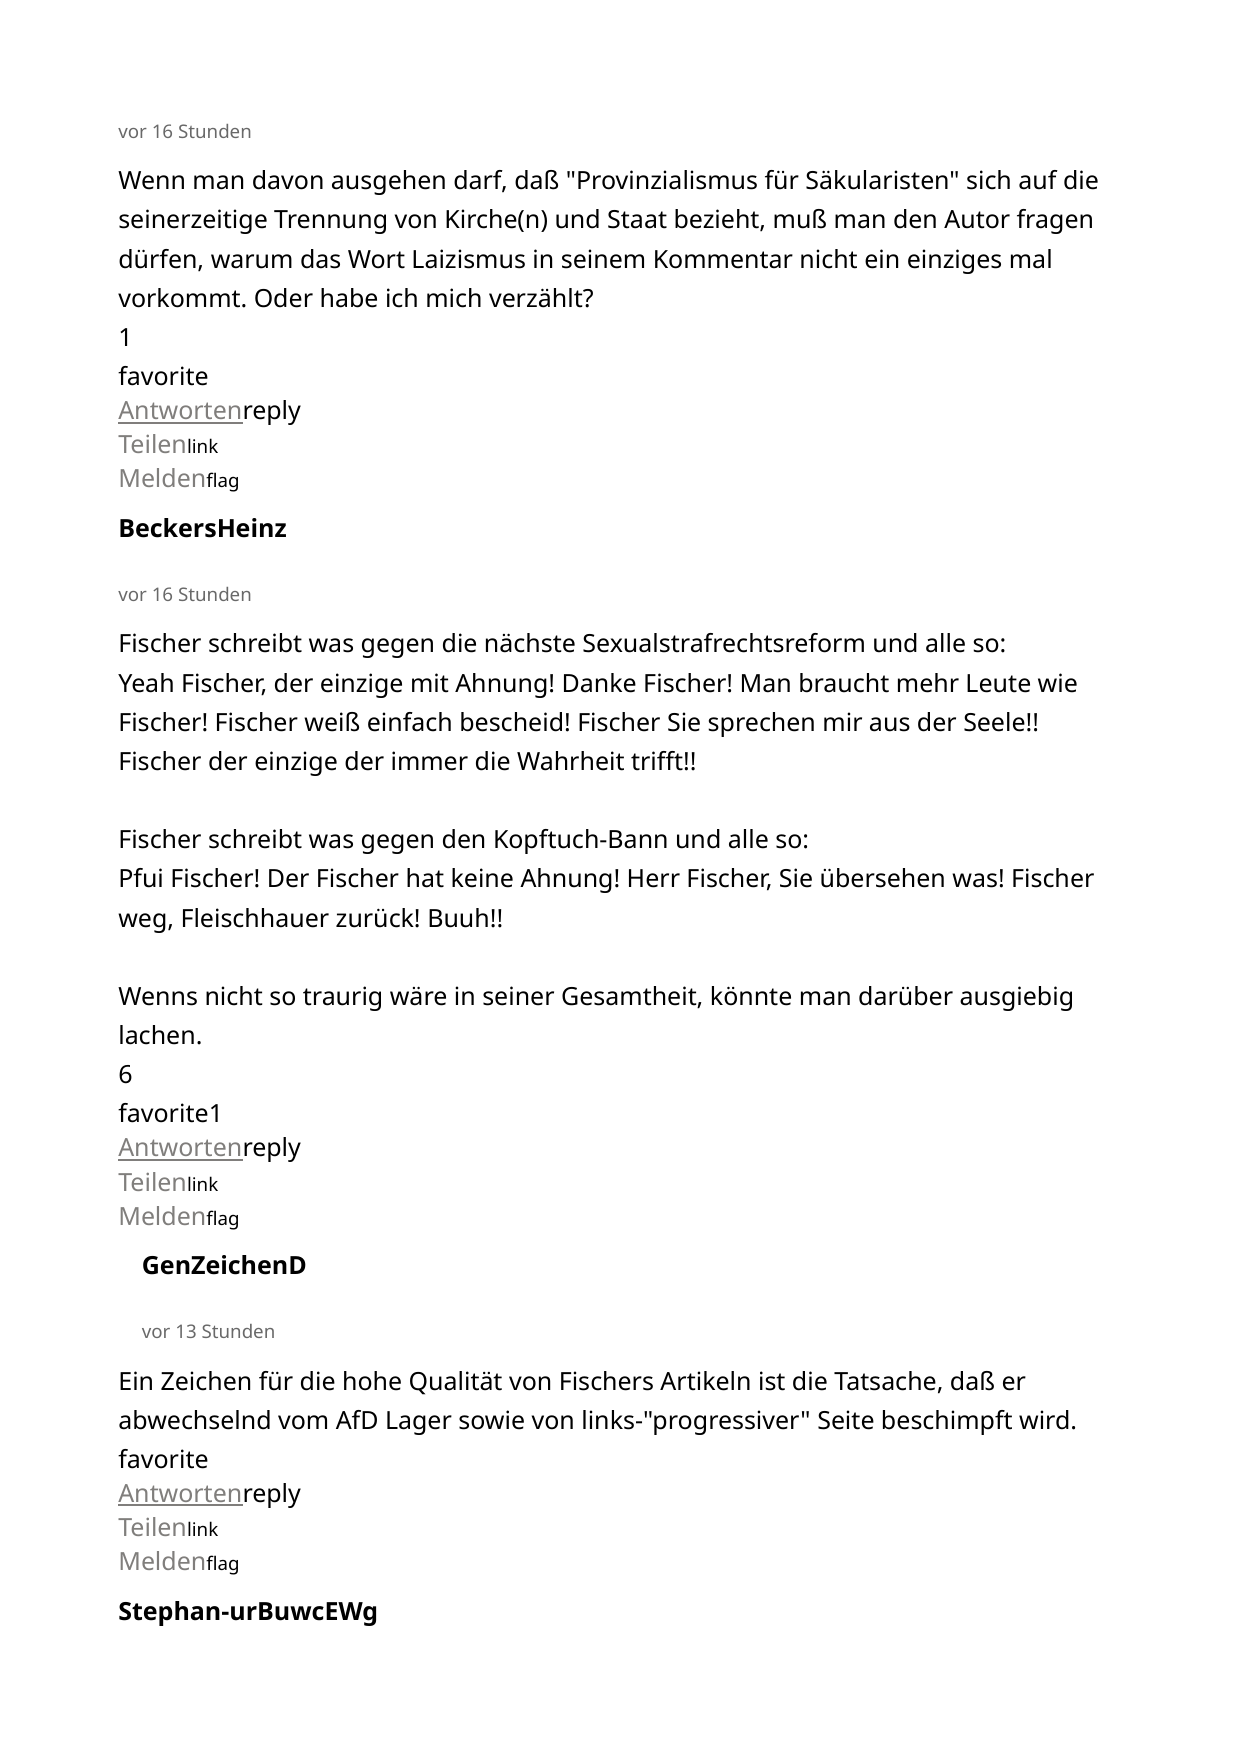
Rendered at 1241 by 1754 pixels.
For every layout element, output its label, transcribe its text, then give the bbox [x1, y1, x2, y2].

text Antwortenreply [118, 1130, 1122, 1164]
text Ein Zeichen für die hohe Qualität von Fischers Artikeln ist die Tatsache, daß er abwechselnd vom AfD Lager sowie von links-"progressiver" Seite beschimpft wird. [118, 1363, 1122, 1436]
text Meldenflag [118, 461, 1122, 495]
text Stephan-urBuwcEWg [118, 1593, 1114, 1627]
text Meldenflag [118, 1198, 1122, 1232]
text 6 [118, 1057, 1122, 1091]
text Teilenlink [118, 427, 1122, 461]
text vor 16 Stunden [118, 581, 1117, 607]
text 1 [118, 320, 1122, 354]
text favorite1 [118, 1096, 1122, 1130]
text GenZeichenD [142, 1248, 1114, 1282]
text favorite [118, 1442, 1122, 1476]
text Teilenlink [118, 1510, 1122, 1544]
text Antwortenreply [118, 393, 1122, 427]
text vor 16 Stunden [118, 118, 1117, 144]
text Wenn man davon ausgehen darf, daß "Provinzialismus für Säkularisten" sich auf die seinerzeitige Trennung von Kirche(n) und Staat bezieht, muß man den Autor fragen dürfen, warum das Wort Laizismus in seinem Kommentar nicht ein einziges mal vorkommt. Oder habe ich mich verzählt? [118, 163, 1122, 314]
text Antwortenreply [118, 1476, 1122, 1510]
text Fischer schreibt was gegen die nächste Sexualstrafrechtsreform und alle so: Yeah Fischer, der einzige mit Ahnung! Danke Fischer! Man braucht mehr Leute wie Fischer! Fischer weiß einfach bescheid! Fischer Sie sprechen mir aus der Seele!! Fischer der einzige der immer die Wahrheit trifft!! Fischer schreibt was gegen den Kopftuch-Bann und alle so: Pfui Fischer! Der Fischer hat keine Ahnung! Herr Fischer, Sie übersehen was! Fischer weg, Fleischhauer zurück! Buuh!! Wenns nicht so traurig wäre in seiner Gesamtheit, könnte man darüber ausgiebig lachen. [118, 626, 1122, 1052]
text favorite [118, 359, 1122, 393]
text BeckersHeinz [118, 511, 1114, 545]
text Meldenflag [118, 1544, 1122, 1578]
text vor 13 Stunden [142, 1318, 1117, 1344]
text Teilenlink [118, 1164, 1122, 1198]
